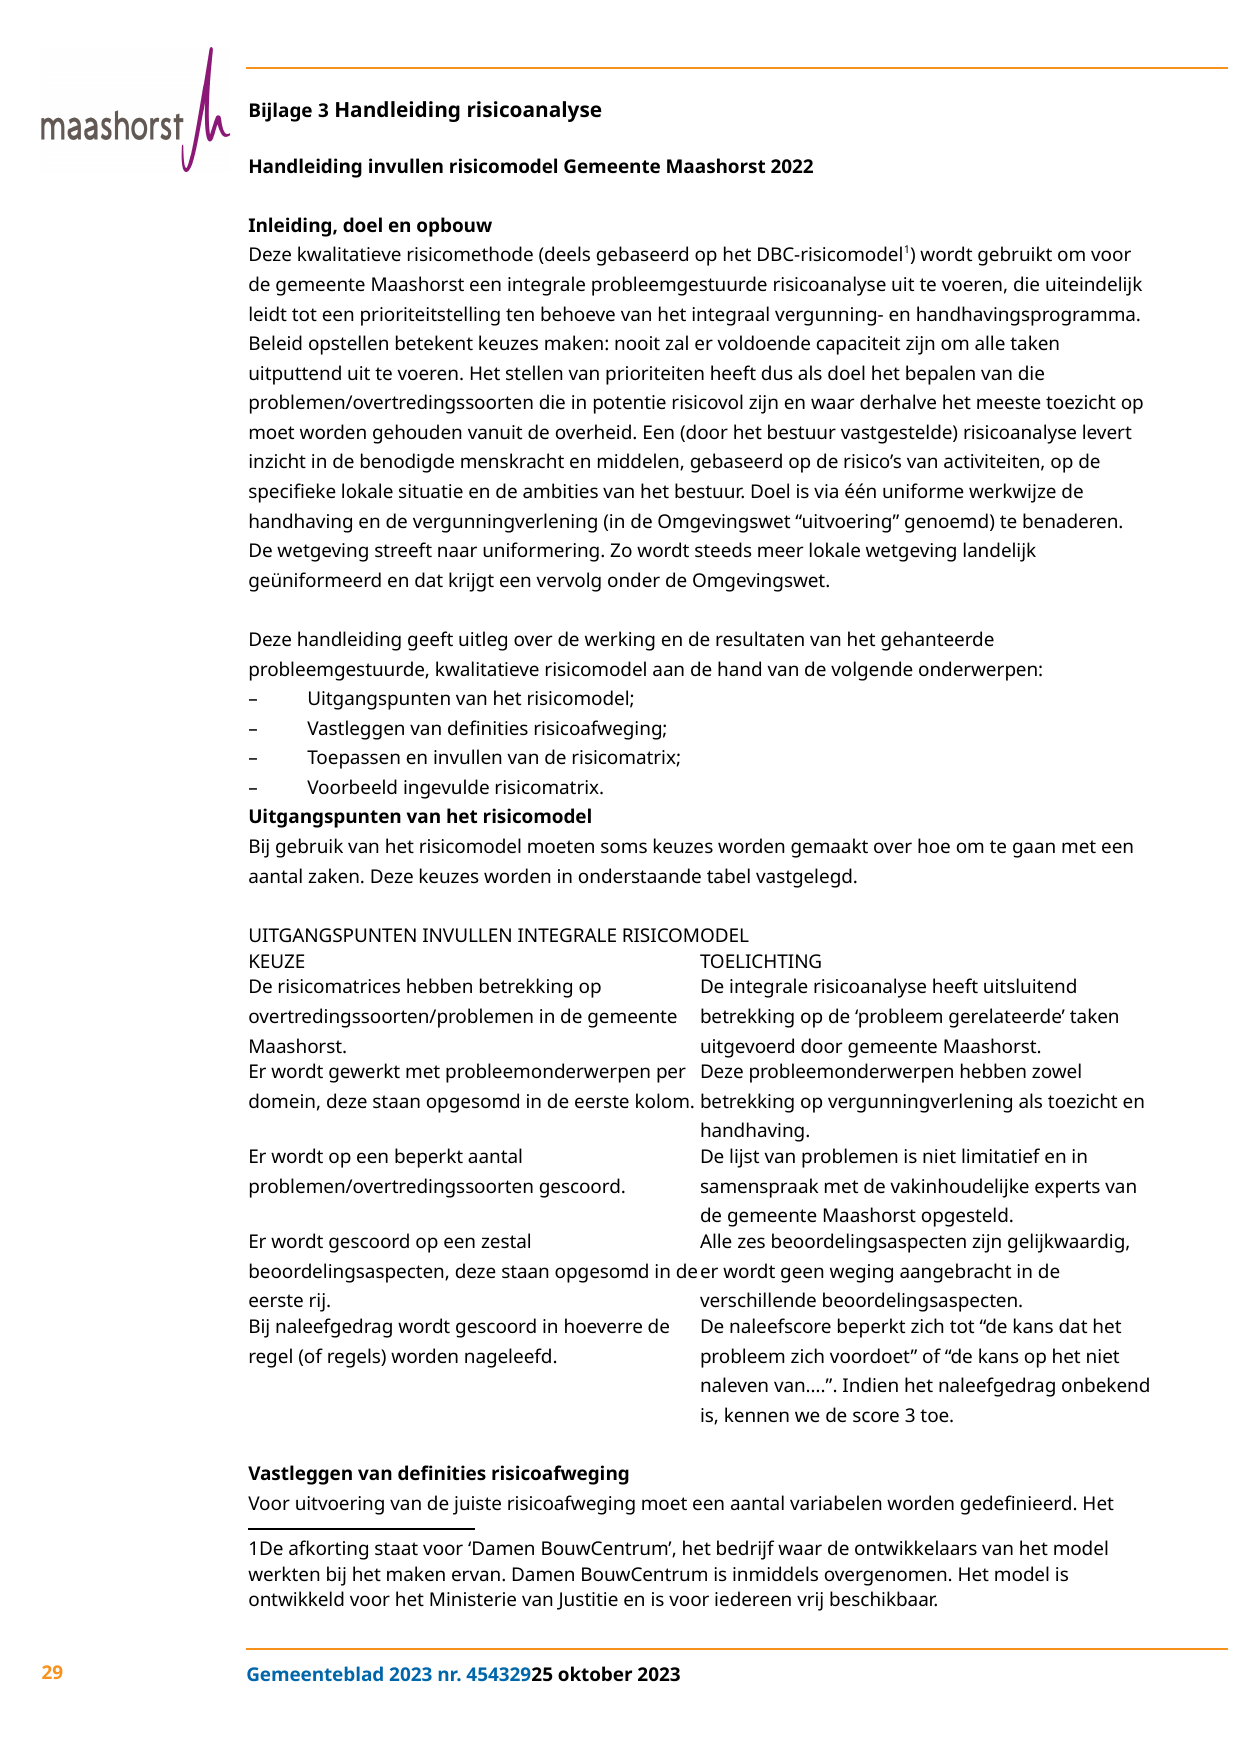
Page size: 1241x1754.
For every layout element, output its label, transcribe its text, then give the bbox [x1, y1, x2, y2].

text De afkorting staat voor ‘Damen BouwCentrum’, het bedrijf waar de ontwikkelaars van het model werkten bij het maken ervan. Damen BouwCentrum is inmiddels overgenomen. Het model is ontwikkeld voor het Ministerie van Justitie en is voor iedereen vrij beschikbaar. [248, 1535, 1152, 1612]
table_cell KEUZE [248, 948, 700, 974]
list Voorbeeld ingevulde risicomatrix. [248, 774, 1152, 800]
table_cell De lijst van problemen is niet limitatief en in samenspraak met de vakinhoudelijke experts van de gemeente Maashorst opgesteld. [700, 1144, 1152, 1228]
list Toepassen en invullen van de risicomatrix; [248, 744, 1152, 770]
text Handleiding invullen risicomodel Gemeente Maashorst 2022 [248, 153, 1152, 179]
table_cell Er wordt gescoord op een zestal beoordelingsaspecten, deze staan opgesomd in de eerste rij. [248, 1228, 700, 1313]
list Uitgangspunten van het risicomodel; [248, 685, 1152, 711]
table_cell De risicomatrices hebben betrekking op overtredingssoorten/problemen in de gemeente Maashorst. [248, 974, 700, 1058]
text Deze handleiding geeft uitleg over de werking en de resultaten van het gehanteerde probleemgestuurde, kwalitatieve risicomodel aan de hand van de volgende onderwerpen: [248, 626, 1152, 682]
text Uitgangspunten van het risicomodel [248, 804, 1152, 829]
text Beleid opstellen betekent keuzes maken: nooit zal er voldoende capaciteit zijn om alle taken uitputtend uit te voeren. Het stellen van prioriteiten heeft dus als doel het bepalen van die problemen/overtredingssoorten die in potentie risicovol zijn en waar derhalve het meeste toezicht op moet worden gehouden vanuit de overheid. Een (door het bestuur vastgestelde) risicoanalyse levert inzicht in de benodigde menskracht en middelen, gebaseerd op de risico’s van activiteiten, op de specifieke lokale situatie en de ambities van het bestuur. Doel is via één uniforme werkwijze de handhaving en de vergunningverlening (in de Omgevingswet “uitvoering” genoemd) te benaderen. De wetgeving streeft naar uniformering. Zo wordt steeds meer lokale wetgeving landelijk geüniformeerd en dat krijgt een vervolg onder de Omgevingswet. [248, 330, 1152, 593]
table_cell TOELICHTING [700, 948, 1152, 974]
table_cell Bij naleefgedrag wordt gescoord in hoeverre de regel (of regels) worden nageleefd. [248, 1313, 700, 1428]
table_cell Er wordt gewerkt met probleemonderwerpen per domein, deze staan opgesomd in de eerste kolom. [248, 1059, 700, 1143]
picture [41, 47, 231, 172]
list Vastleggen van definities risicoafweging; [248, 715, 1152, 741]
text Bijlage 3 Handleiding risicoanalyse [248, 95, 1152, 123]
text Bij gebruik van het risicomodel moeten soms keuzes worden gemaakt over hoe om te gaan met een aantal zaken. Deze keuzes worden in onderstaande tabel vastgelegd. [248, 833, 1152, 889]
table_cell Er wordt op een beperkt aantal problemen/overtredingssoorten gescoord. [248, 1144, 700, 1228]
text Deze kwalitatieve risicomethode (deels gebaseerd op het DBC-risicomodel) wordt gebruikt om voor de gemeente Maashorst een integrale probleemgestuurde risicoanalyse uit te voeren, die uiteindelijk leidt tot een prioriteitstelling ten behoeve van het integraal vergunning- en handhavingsprogramma. [248, 242, 1152, 327]
text Voor uitvoering van de juiste risicoafweging moet een aantal variabelen worden gedefinieerd. Het [248, 1490, 1152, 1516]
table_cell Deze probleemonderwerpen hebben zowel betrekking op vergunningverlening als toezicht en handhaving. [700, 1059, 1152, 1143]
table_cell De integrale risicoanalyse heeft uitsluitend betrekking op de ‘probleem gerelateerde’ taken uitgevoerd door gemeente Maashorst. [700, 974, 1152, 1058]
text Vastleggen van definities risicoafweging [248, 1461, 1152, 1486]
table_cell Alle zes beoordelingsaspecten zijn gelijkwaardig, er wordt geen weging aangebracht in de verschillende beoordelingsaspecten. [700, 1228, 1152, 1313]
table_header UITGANGSPUNTEN INVULLEN INTEGRALE RISICOMODEL [248, 922, 1152, 948]
text Inleiding, doel en opbouw [248, 212, 1152, 238]
table_cell De naleefscore beperkt zich tot “de kans dat het probleem zich voordoet” of “de kans op het niet naleven van….”. Indien het naleefgedrag onbekend is, kennen we de score 3 toe. [700, 1313, 1152, 1428]
